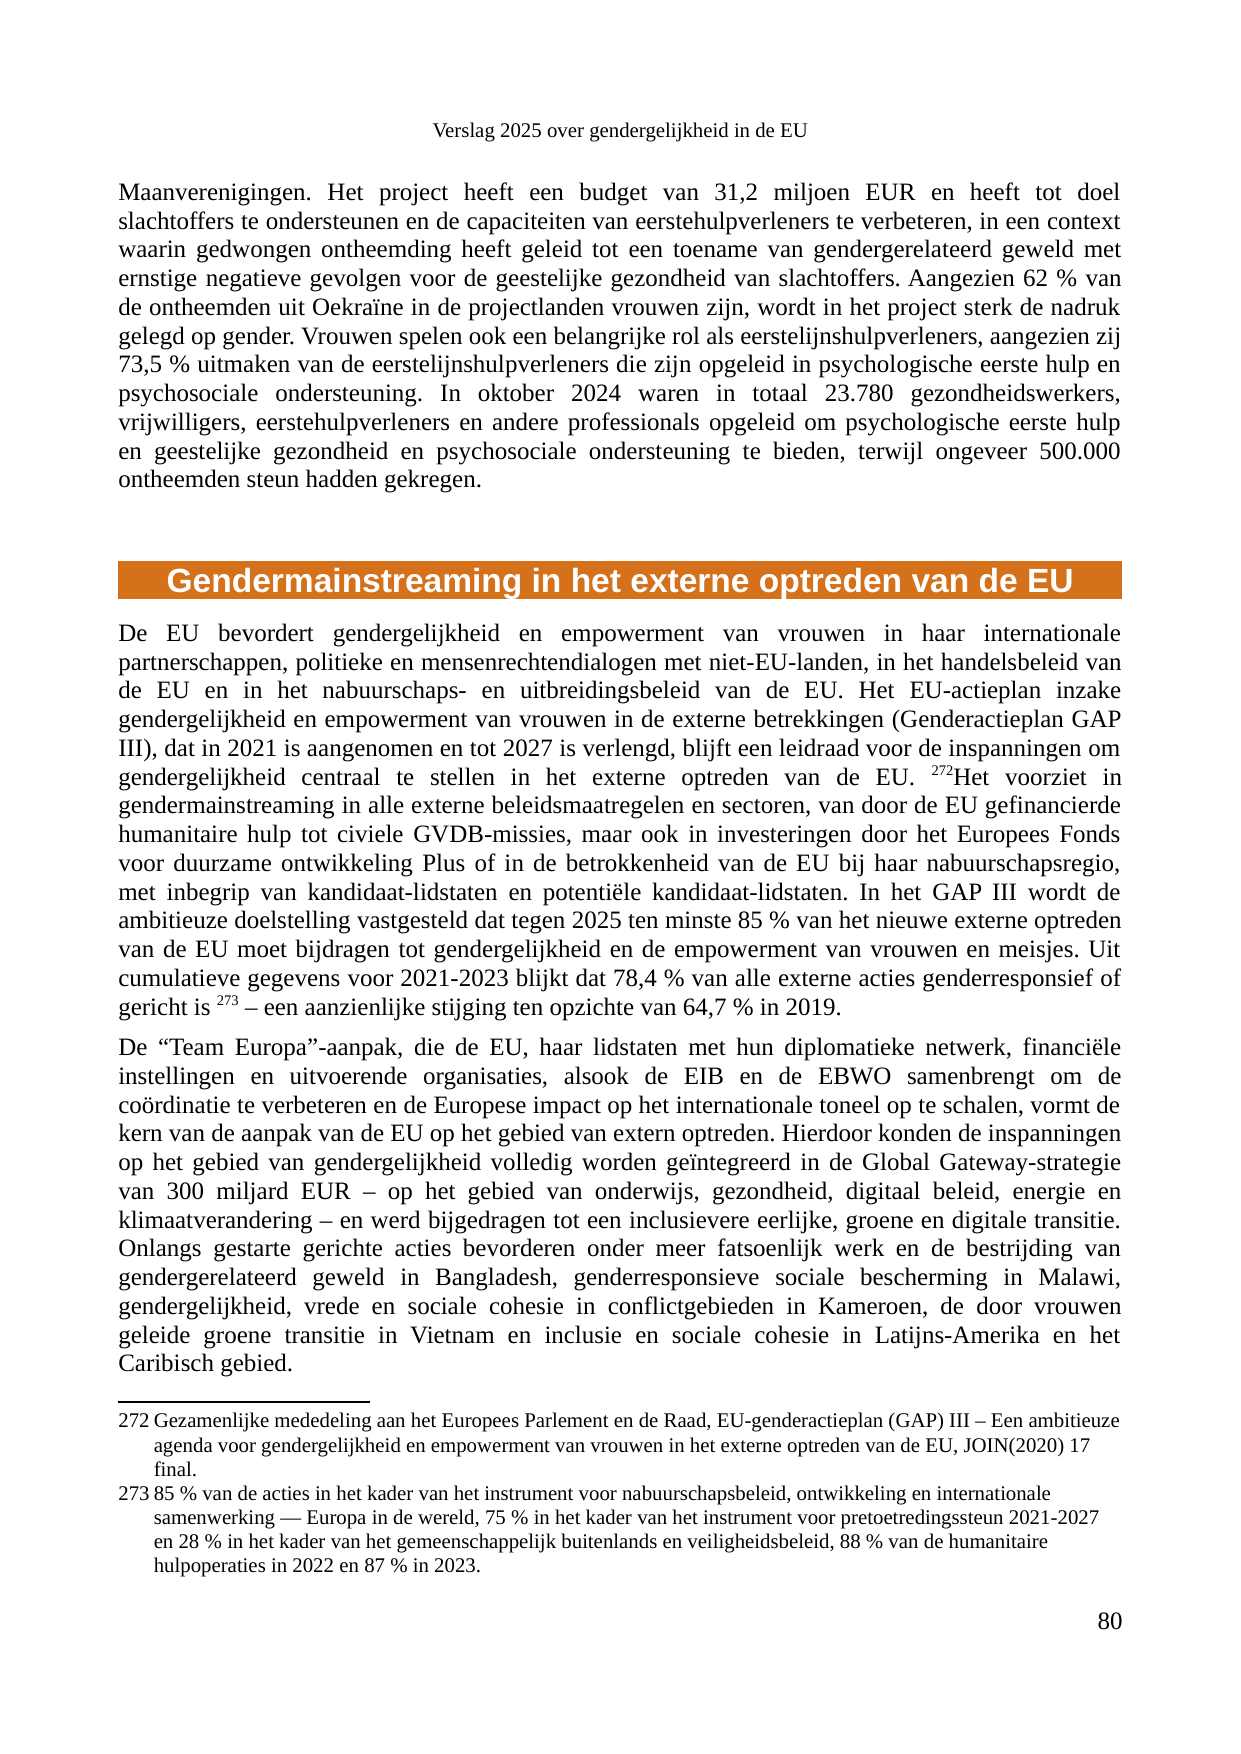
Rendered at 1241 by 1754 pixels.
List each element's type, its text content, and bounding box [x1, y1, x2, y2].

text Gezamenlijke mededeling aan het Europees Parlement en de Raad, EU-genderactieplan (GAP) III – Een ambitieuze agenda voor gendergelijkheid en empowerment van vrouwen in het externe optreden van de EU, JOIN(2020) 17 final. [118, 1408, 1122, 1481]
text Maanverenigingen. Het project heeft een budget van 31,2 miljoen EUR en heeft tot doel slachtoffers te ondersteunen en de capaciteiten van eerstehulpverleners te verbeteren, in een context waarin gedwongen ontheemding heeft geleid tot een toename van gendergerelateerd geweld met ernstige negatieve gevolgen voor de geestelijke gezondheid van slachtoffers. Aangezien 62 % van de ontheemden uit Oekraïne in de projectlanden vrouwen zijn, wordt in het project sterk de nadruk gelegd op gender. Vrouwen spelen ook een belangrijke rol als eerstelijnshulpverleners, aangezien zij 73,5 % uitmaken van de eerstelijnshulpverleners die zijn opgeleid in psychologische eerste hulp en psychosociale ondersteuning. In oktober 2024 waren in totaal 23.780 gezondheidswerkers, vrijwilligers, eerstehulpverleners en andere professionals opgeleid om psychologische eerste hulp en geestelijke gezondheid en psychosociale ondersteuning te bieden, terwijl ongeveer 500.000 ontheemden steun hadden gekregen. [118, 177, 1122, 493]
text De “Team Europa”-aanpak, die de EU, haar lidstaten met hun diplomatieke netwerk, financiële instellingen en uitvoerende organisaties, alsook de EIB en de EBWO samenbrengt om de coördinatie te verbeteren en de Europese impact op het internationale toneel op te schalen, vormt de kern van de aanpak van de EU op het gebied van extern optreden. Hierdoor konden de inspanningen op het gebied van gendergelijkheid volledig worden geïntegreerd in de Global Gateway-strategie van 300 miljard EUR – op het gebied van onderwijs, gezondheid, digitaal beleid, energie en klimaatverandering – en werd bijgedragen tot een inclusievere eerlijke, groene en digitale transitie. Onlangs gestarte gerichte acties bevorderen onder meer fatsoenlijk werk en de bestrijding van gendergerelateerd geweld in Bangladesh, genderresponsieve sociale bescherming in Malawi, gendergelijkheid, vrede en sociale cohesie in conflictgebieden in Kameroen, de door vrouwen geleide groene transitie in Vietnam en inclusie en sociale cohesie in Latijns-Amerika en het Caribisch gebied. [118, 1032, 1122, 1377]
subtitle Gendermainstreaming in het externe optreden van de EU [118, 561, 1122, 599]
text De EU bevordert gendergelijkheid en empowerment van vrouwen in haar internationale partnerschappen, politieke en mensenrechtendialogen met niet-EU-landen, in het handelsbeleid van de EU en in het nabuurschaps- en uitbreidingsbeleid van de EU. Het EU-actieplan inzake gendergelijkheid en empowerment van vrouwen in de externe betrekkingen (Genderactieplan GAP III), dat in 2021 is aangenomen en tot 2027 is verlengd, blijft een leidraad voor de inspanningen om gendergelijkheid centraal te stellen in het externe optreden van de EU. Het voorziet in gendermainstreaming in alle externe beleidsmaatregelen en sectoren, van door de EU gefinancierde humanitaire hulp tot civiele GVDB-missies, maar ook in investeringen door het Europees Fonds voor duurzame ontwikkeling Plus of in de betrokkenheid van de EU bij haar nabuurschapsregio, met inbegrip van kandidaat-lidstaten en potentiële kandidaat-lidstaten. In het GAP III wordt de ambitieuze doelstelling vastgesteld dat tegen 2025 ten minste 85 % van het nieuwe externe optreden van de EU moet bijdragen tot gendergelijkheid en de empowerment van vrouwen en meisjes. Uit cumulatieve gegevens voor 2021-2023 blijkt dat 78,4 % van alle externe acties genderresponsief of gericht is – een aanzienlijke stijging ten opzichte van 64,7 % in 2019. [118, 618, 1122, 1020]
text 85 % van de acties in het kader van het instrument voor nabuurschapsbeleid, ontwikkeling en internationale samenwerking — Europa in de wereld, 75 % in het kader van het instrument voor pretoetredingssteun 2021-2027 en 28 % in het kader van het gemeenschappelijk buitenlands en veiligheidsbeleid, 88 % van de humanitaire hulpoperaties in 2022 en 87 % in 2023. [118, 1481, 1122, 1577]
